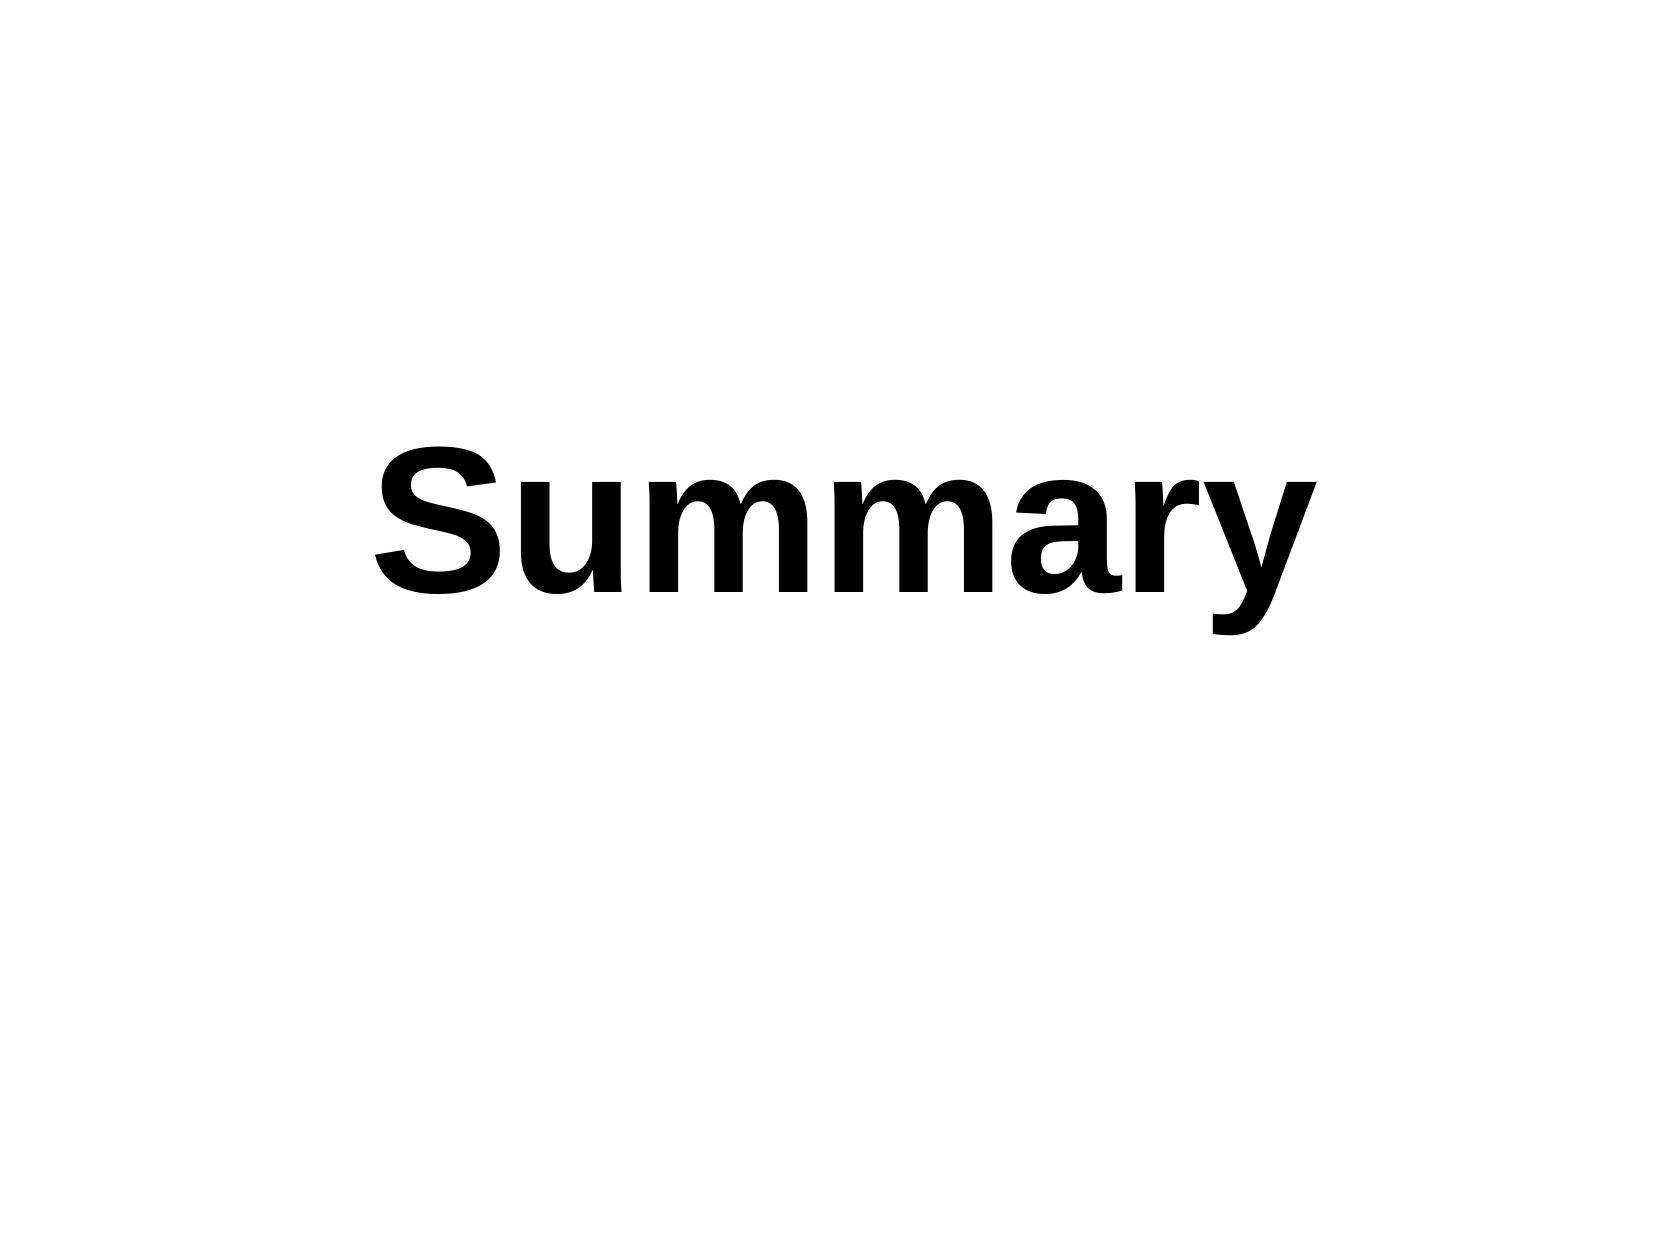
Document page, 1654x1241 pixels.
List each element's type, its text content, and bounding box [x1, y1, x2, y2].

text_box Summary [354, 396, 1334, 644]
